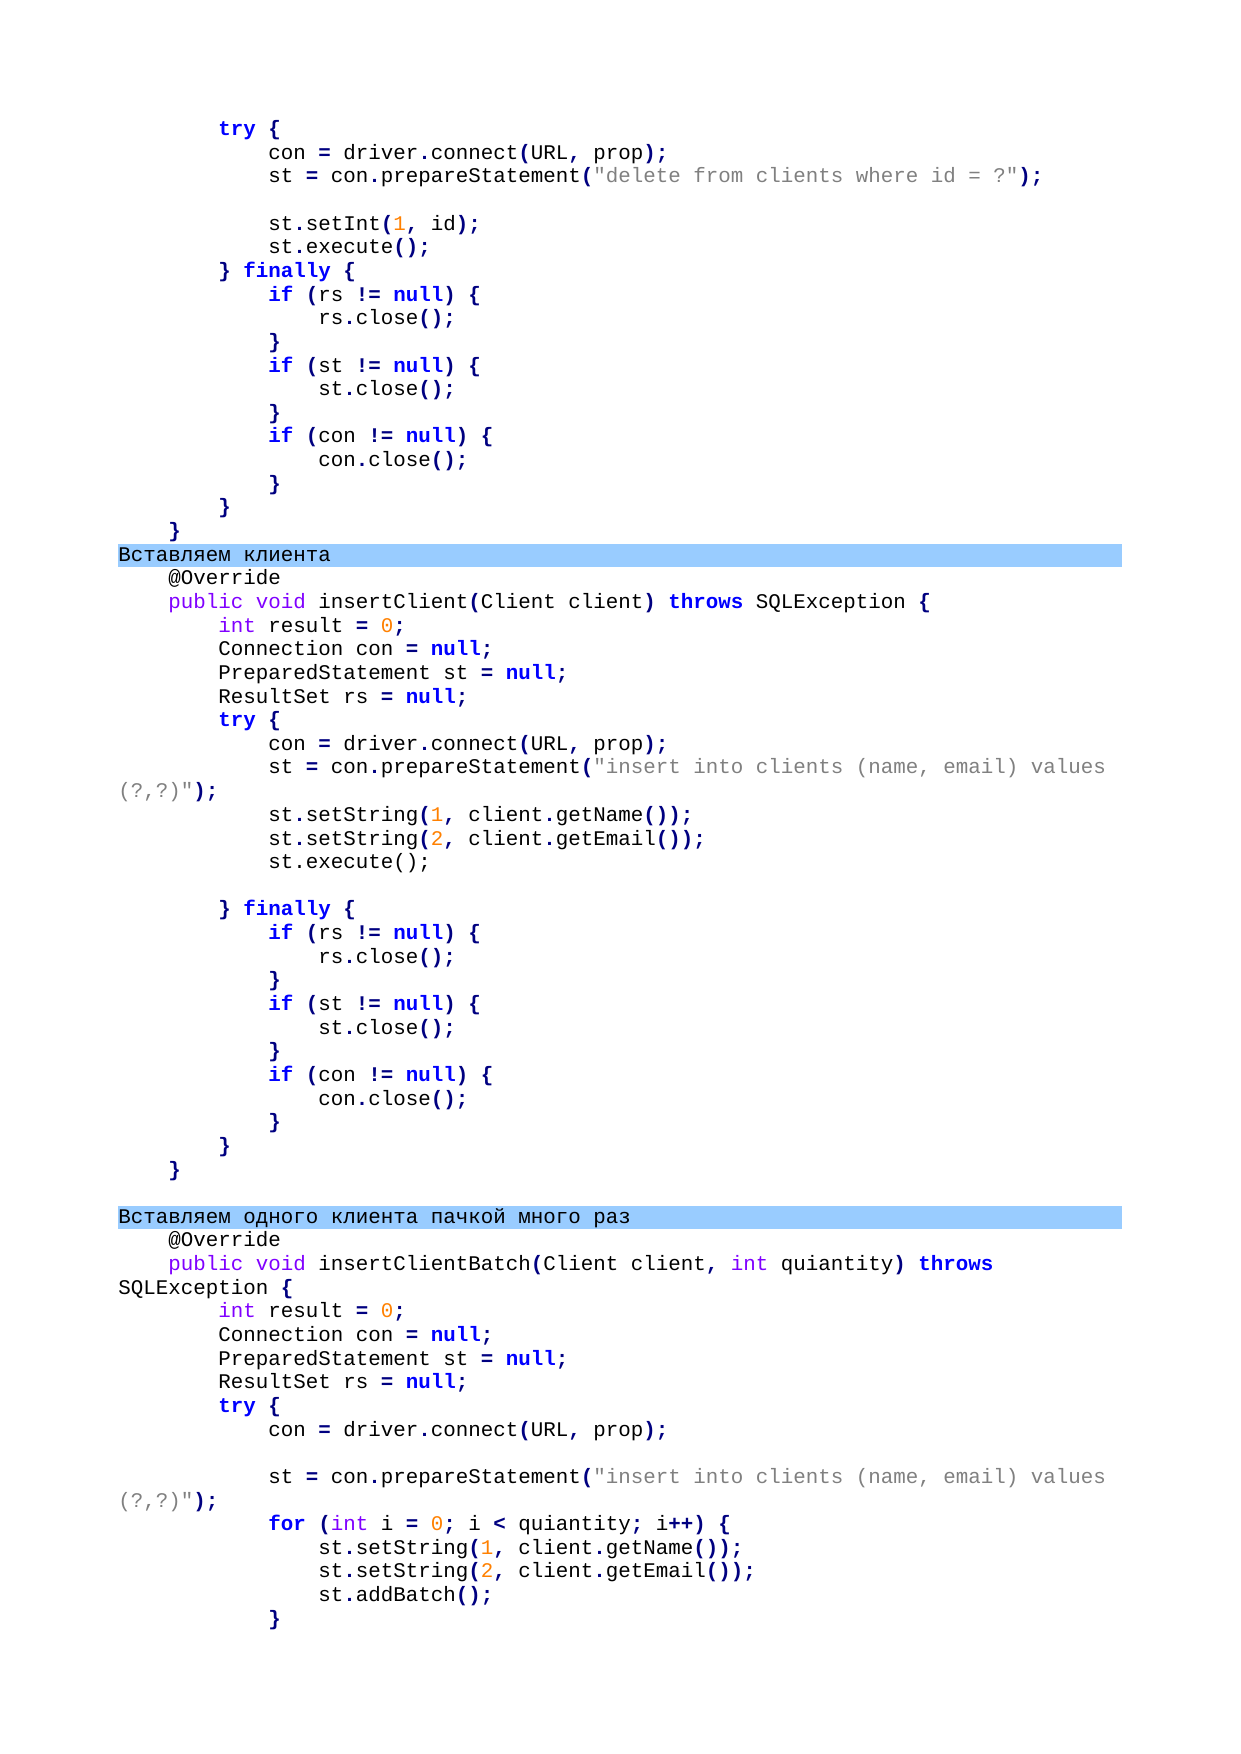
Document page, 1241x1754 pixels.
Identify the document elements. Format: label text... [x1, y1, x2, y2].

text } [118, 1040, 1122, 1064]
text st.close(); [118, 1017, 1122, 1040]
text } [118, 520, 1122, 544]
text @Override [118, 1229, 1122, 1253]
text try { [118, 709, 1122, 733]
text st = con.prepareStatement("delete from clients where id = ?"); [118, 165, 1122, 189]
text ResultSet rs = null; [118, 1371, 1122, 1395]
text con = driver.connect(URL, prop); [118, 733, 1122, 757]
text Connection con = null; [118, 638, 1122, 662]
text } [118, 1608, 1122, 1631]
text con = driver.connect(URL, prop); [118, 1419, 1122, 1442]
text Вставляем одного клиента пачкой много раз [118, 1206, 1122, 1229]
text ResultSet rs = null; [118, 686, 1122, 709]
text st.execute(); [118, 236, 1122, 260]
text con.close(); [118, 449, 1122, 473]
text try { [118, 1395, 1122, 1419]
text PreparedStatement st = null; [118, 662, 1122, 686]
text } finally { [118, 260, 1122, 284]
text if (st != null) { [118, 993, 1122, 1017]
text if (con != null) { [118, 426, 1122, 449]
text @Override [118, 567, 1122, 591]
text con = driver.connect(URL, prop); [118, 142, 1122, 165]
text if (rs != null) { [118, 284, 1122, 307]
text int result = 0; [118, 615, 1122, 638]
text } finally { [118, 898, 1122, 922]
text Connection con = null; [118, 1324, 1122, 1348]
text rs.close(); [118, 946, 1122, 969]
text } [118, 1135, 1122, 1158]
text st = con.prepareStatement("insert into clients (name, email) values (?,?)"); [118, 1466, 1122, 1513]
text con.close(); [118, 1088, 1122, 1111]
text } [118, 331, 1122, 354]
text } [118, 402, 1122, 426]
text } [118, 969, 1122, 993]
text public void insertClient(Client client) throws SQLException { [118, 591, 1122, 615]
text int result = 0; [118, 1300, 1122, 1324]
text } [118, 1111, 1122, 1135]
text st.execute(); [118, 851, 1122, 875]
text } [118, 473, 1122, 496]
text for (int i = 0; i < quiantity; i++) { [118, 1513, 1122, 1537]
text st.setString(1, client.getName()); [118, 1537, 1122, 1561]
text public void insertClientBatch(Client client, int quiantity) throws SQLException { [118, 1253, 1122, 1300]
text st = con.prepareStatement("insert into clients (name, email) values (?,?)"); [118, 757, 1122, 804]
text Вставляем клиента [118, 544, 1122, 567]
text if (rs != null) { [118, 922, 1122, 946]
text st.setString(1, client.getName()); [118, 804, 1122, 827]
text rs.close(); [118, 307, 1122, 331]
text st.close(); [118, 378, 1122, 402]
text } [118, 496, 1122, 520]
text try { [118, 118, 1122, 142]
text if (st != null) { [118, 354, 1122, 378]
text st.setString(2, client.getEmail()); [118, 827, 1122, 851]
text PreparedStatement st = null; [118, 1348, 1122, 1371]
text } [118, 1158, 1122, 1182]
text st.setString(2, client.getEmail()); [118, 1561, 1122, 1584]
text st.setInt(1, id); [118, 213, 1122, 236]
text if (con != null) { [118, 1064, 1122, 1088]
text st.addBatch(); [118, 1584, 1122, 1608]
